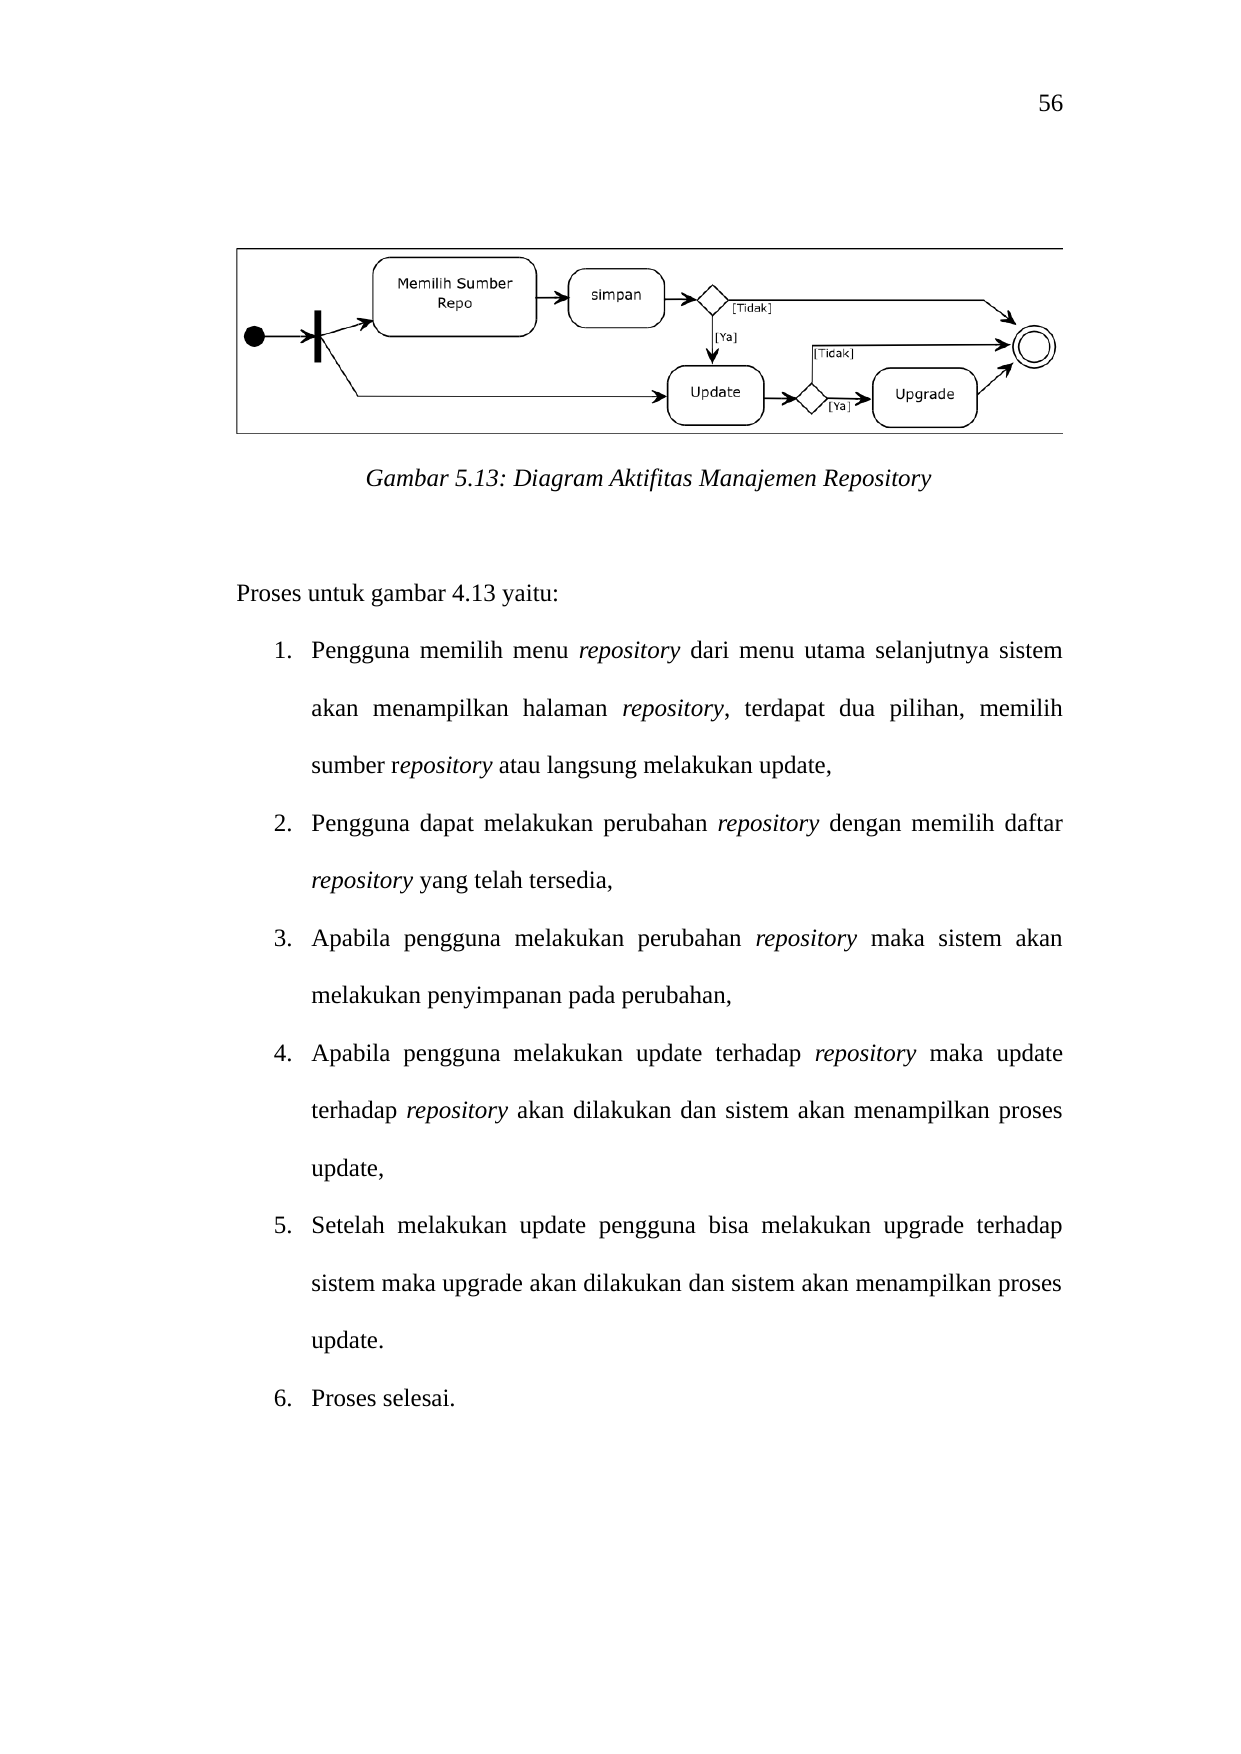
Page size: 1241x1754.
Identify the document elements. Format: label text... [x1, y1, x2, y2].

list Pengguna dapat melakukan perubahan repository dengan memilih daftar repository yang telah tersedia, [274, 808, 1063, 894]
text Gambar 5.13: Diagram Aktifitas Manajemen Repository [236, 434, 1063, 491]
list Setelah melakukan update pengguna bisa melakukan upgrade terhadap sistem maka upgrade akan dilakukan dan sistem akan menampilkan proses update. [274, 1210, 1063, 1354]
picture [236, 248, 1063, 434]
list Apabila pengguna melakukan perubahan repository maka sistem akan melakukan penyimpanan pada perubahan, [274, 923, 1063, 1009]
text Proses untuk gambar 4.13 yaitu: [236, 578, 1063, 606]
list Apabila pengguna melakukan update terhadap repository maka update terhadap repository akan dilakukan dan sistem akan menampilkan proses update, [274, 1038, 1063, 1181]
list Proses selesai. [274, 1383, 1063, 1411]
list Pengguna memilih menu repository dari menu utama selanjutnya sistem akan menampilkan halaman repository, terdapat dua pilihan, memilih sumber repository atau langsung melakukan update, [274, 635, 1063, 779]
